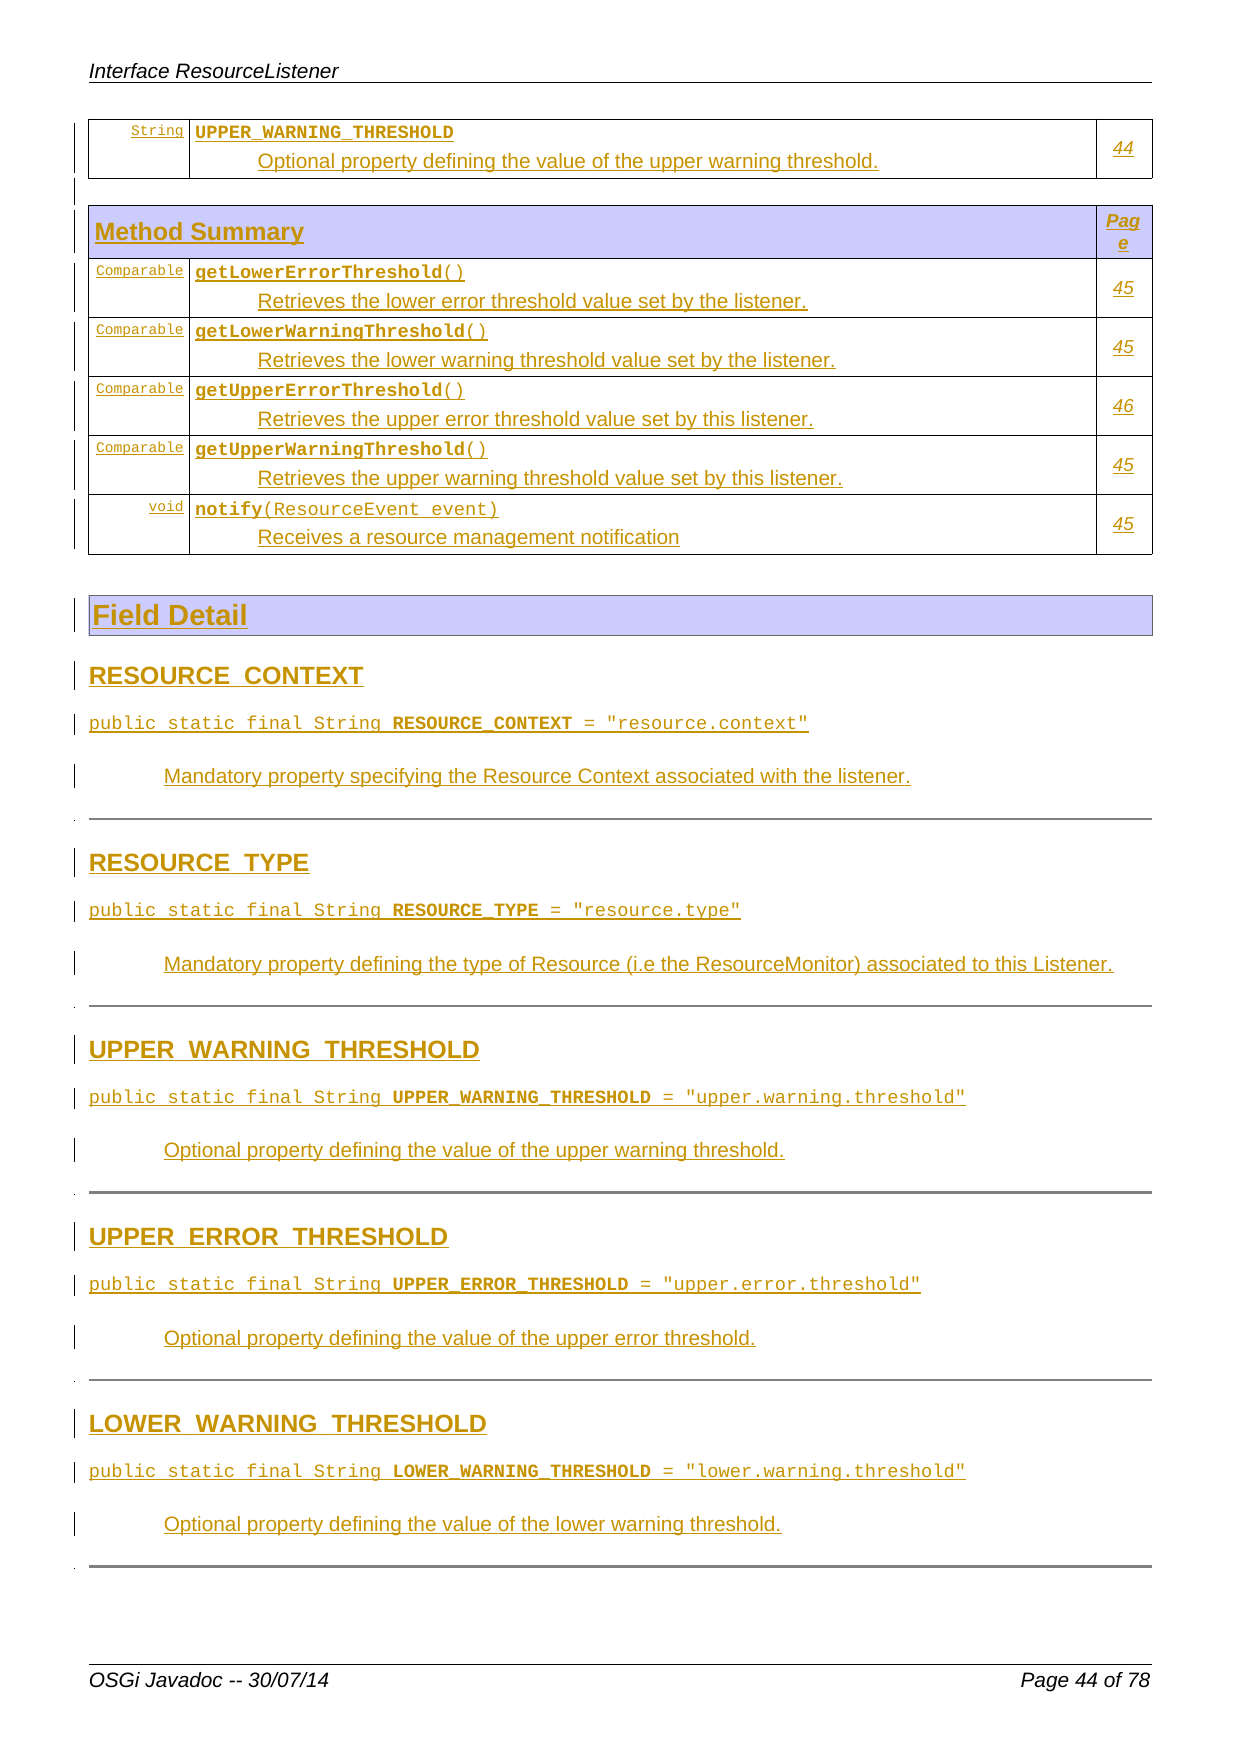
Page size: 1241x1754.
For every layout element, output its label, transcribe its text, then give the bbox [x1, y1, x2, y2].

text public static final String RESOURCE_CONTEXT = "resource.context" [88, 714, 1152, 735]
table_header Page [1097, 206, 1152, 258]
table_cell 45 [1097, 436, 1152, 494]
subtitle RESOURCE_CONTEXT [88, 661, 1152, 690]
text public static final String UPPER_WARNING_THRESHOLD = "upper.warning.threshold" [88, 1088, 1152, 1109]
text public static final String UPPER_ERROR_THRESHOLD = "upper.error.threshold" [88, 1275, 1152, 1296]
subtitle LOWER_WARNING_THRESHOLD [88, 1409, 1152, 1438]
text public static final String LOWER_WARNING_THRESHOLD = "lower.warning.threshold" [88, 1462, 1152, 1483]
table_header Method Summary [89, 206, 1096, 258]
text Mandatory property defining the type of Resource (i.e the ResourceMonitor) associated to this Listener. [163, 951, 1152, 975]
text Optional property defining the value of the upper error threshold. [163, 1325, 1152, 1349]
text public static final String RESOURCE_TYPE = "resource.type" [88, 901, 1152, 922]
table_cell Comparable [89, 377, 189, 435]
table_cell 44 [1097, 120, 1152, 177]
subtitle UPPER_WARNING_THRESHOLD [88, 1035, 1152, 1064]
table_cell 45 [1097, 318, 1152, 376]
table_cell Comparable [89, 259, 189, 317]
text Mandatory property specifying the Resource Context associated with the listener. [163, 764, 1152, 788]
subtitle UPPER_ERROR_THRESHOLD [88, 1222, 1152, 1251]
subtitle RESOURCE_TYPE [88, 848, 1152, 877]
table_cell 45 [1097, 259, 1152, 317]
table_cell getUpperWarningThreshold() Retrieves the upper warning threshold value set by this listener. [190, 436, 1096, 494]
table_cell getLowerWarningThreshold() Retrieves the lower warning threshold value set by the listener. [190, 318, 1096, 376]
table_cell getLowerErrorThreshold() Retrieves the lower error threshold value set by the listener. [190, 259, 1096, 317]
table_cell 45 [1097, 495, 1152, 553]
table_cell 46 [1097, 377, 1152, 435]
table_cell UPPER_WARNING_THRESHOLD Optional property defining the value of the upper warning threshold. [190, 120, 1096, 177]
text Optional property defining the value of the lower warning threshold. [163, 1512, 1152, 1536]
subtitle Field Detail [90, 596, 1152, 635]
text Optional property defining the value of the upper warning threshold. [163, 1138, 1152, 1162]
table_cell notify(ResourceEvent event) Receives a resource management notification [190, 495, 1096, 553]
table_cell void [89, 495, 189, 553]
table_cell Comparable [89, 318, 189, 376]
table_cell String [89, 120, 189, 177]
table_cell Comparable [89, 436, 189, 494]
table_cell getUpperErrorThreshold() Retrieves the upper error threshold value set by this listener. [190, 377, 1096, 435]
